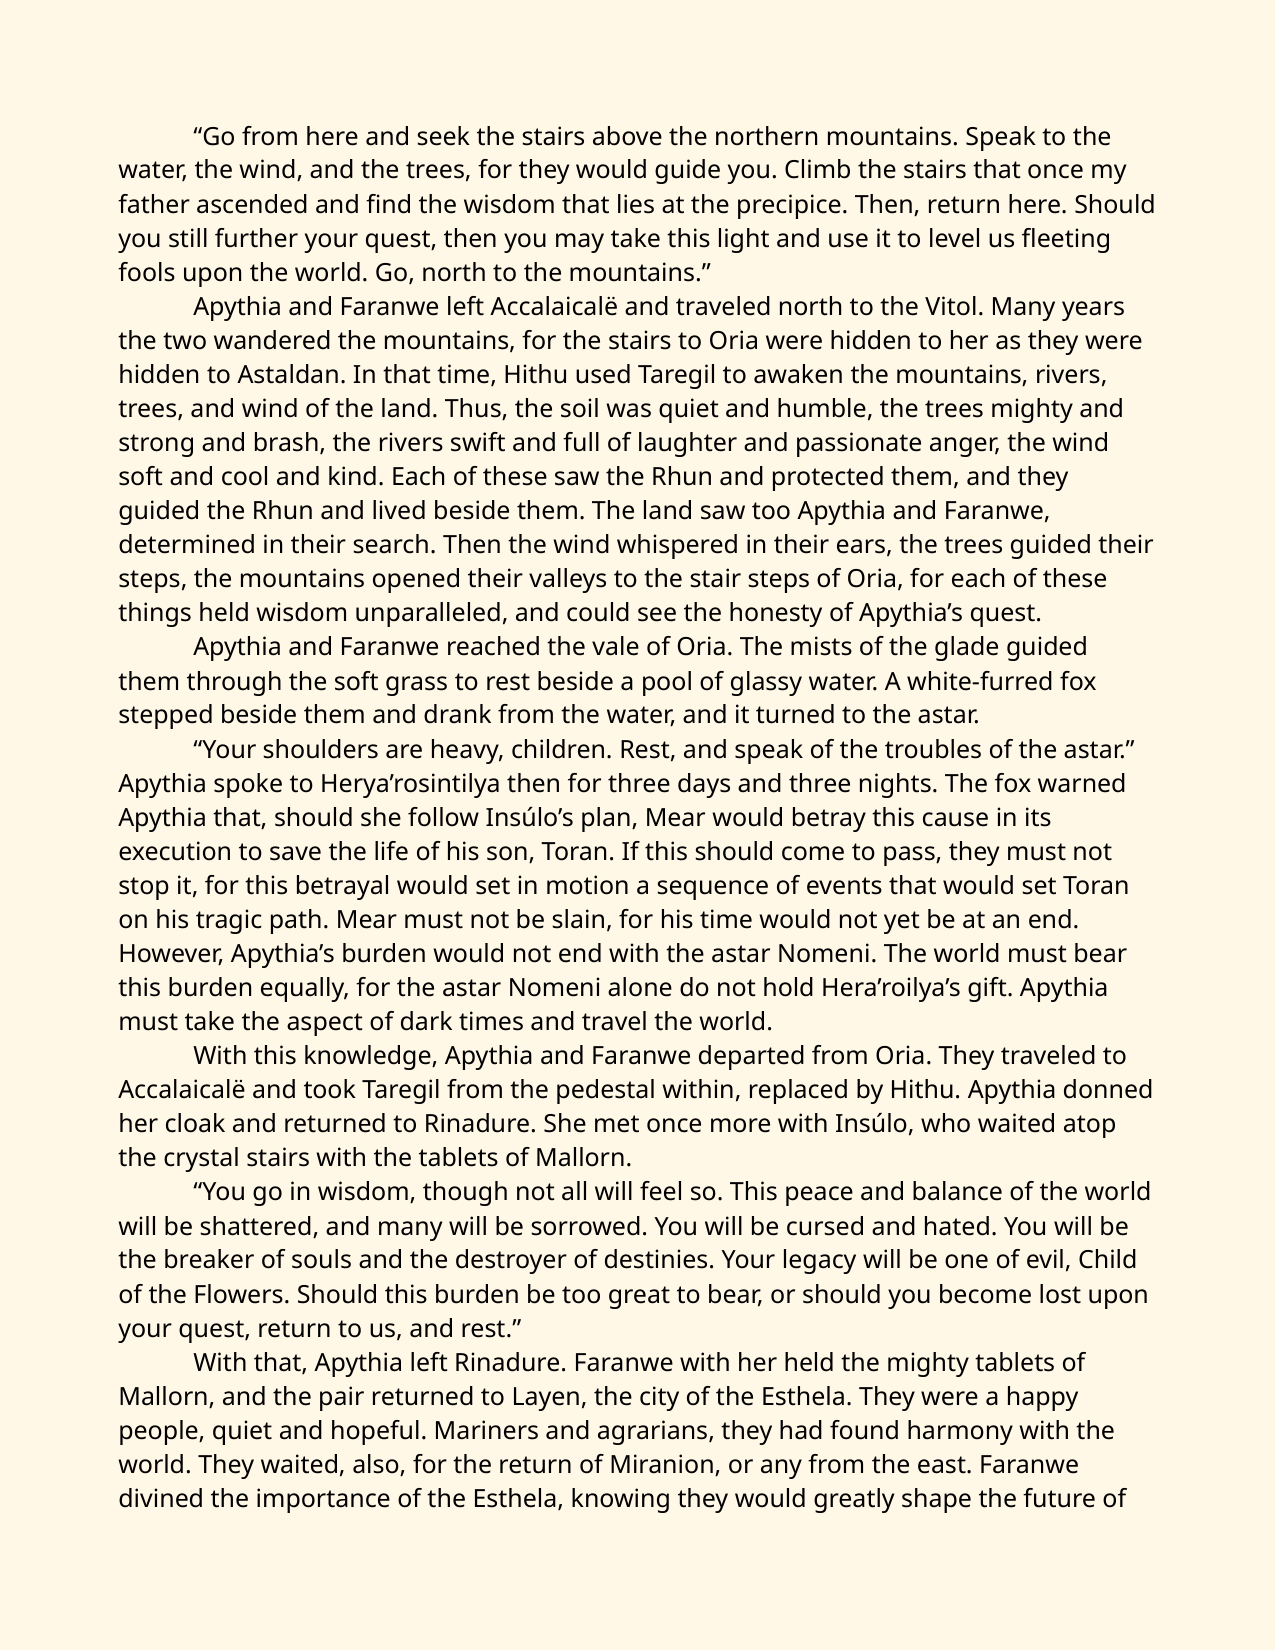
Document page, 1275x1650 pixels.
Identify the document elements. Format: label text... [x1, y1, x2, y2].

text With this knowledge, Apythia and Faranwe departed from Oria. They traveled to Accalaicalë and took Taregil from the pedestal within, replaced by Hithu. Apythia donned her cloak and returned to Rinadure. She met once more with Insúlo, who waited atop the crystal stairs with the tablets of Mallorn. [118, 1038, 1157, 1174]
text “You go in wisdom, though not all will feel so. This peace and balance of the world will be shattered, and many will be sorrowed. You will be cursed and hated. You will be the breaker of souls and the destroyer of destinies. Your legacy will be one of evil, Child of the Flowers. Should this burden be too great to bear, or should you become lost upon your quest, return to us, and rest.” [118, 1174, 1157, 1344]
text Apythia and Faranwe left Accalaicalë and traveled north to the Vitol. Many years the two wandered the mountains, for the stairs to Oria were hidden to her as they were hidden to Astaldan. In that time, Hithu used Taregil to awaken the mountains, rivers, trees, and wind of the land. Thus, the soil was quiet and humble, the trees mighty and strong and brash, the rivers swift and full of laughter and passionate anger, the wind soft and cool and kind. Each of these saw the Rhun and protected them, and they guided the Rhun and lived beside them. The land saw too Apythia and Faranwe, determined in their search. Then the wind whispered in their ears, the trees guided their steps, the mountains opened their valleys to the stair steps of Oria, for each of these things held wisdom unparalleled, and could see the honesty of Apythia’s quest. [118, 288, 1157, 629]
text “Go from here and seek the stairs above the northern mountains. Speak to the water, the wind, and the trees, for they would guide you. Climb the stairs that once my father ascended and find the wisdom that lies at the precipice. Then, return here. Should you still further your quest, then you may take this light and use it to level us fleeting fools upon the world. Go, north to the mountains.” [118, 118, 1157, 288]
text “Your shoulders are heavy, children. Rest, and speak of the troubles of the astar.” Apythia spoke to Herya’rosintilya then for three days and three nights. The fox warned Apythia that, should she follow Insúlo’s plan, Mear would betray this cause in its execution to save the life of his son, Toran. If this should come to pass, they must not stop it, for this betrayal would set in motion a sequence of events that would set Toran on his tragic path. Mear must not be slain, for his time would not yet be at an end. However, Apythia’s burden would not end with the astar Nomeni. The world must bear this burden equally, for the astar Nomeni alone do not hold Hera’roilya’s gift. Apythia must take the aspect of dark times and travel the world. [118, 731, 1157, 1038]
text Apythia and Faranwe reached the vale of Oria. The mists of the glade guided them through the soft grass to rest beside a pool of glassy water. A white-furred fox stepped beside them and drank from the water, and it turned to the astar. [118, 629, 1157, 731]
text With that, Apythia left Rinadure. Faranwe with her held the mighty tablets of Mallorn, and the pair returned to Layen, the city of the Esthela. They were a happy people, quiet and hopeful. Mariners and agrarians, they had found harmony with the world. They waited, also, for the return of Miranion, or any from the east. Faranwe divined the importance of the Esthela, knowing they would greatly shape the future of [118, 1344, 1157, 1515]
